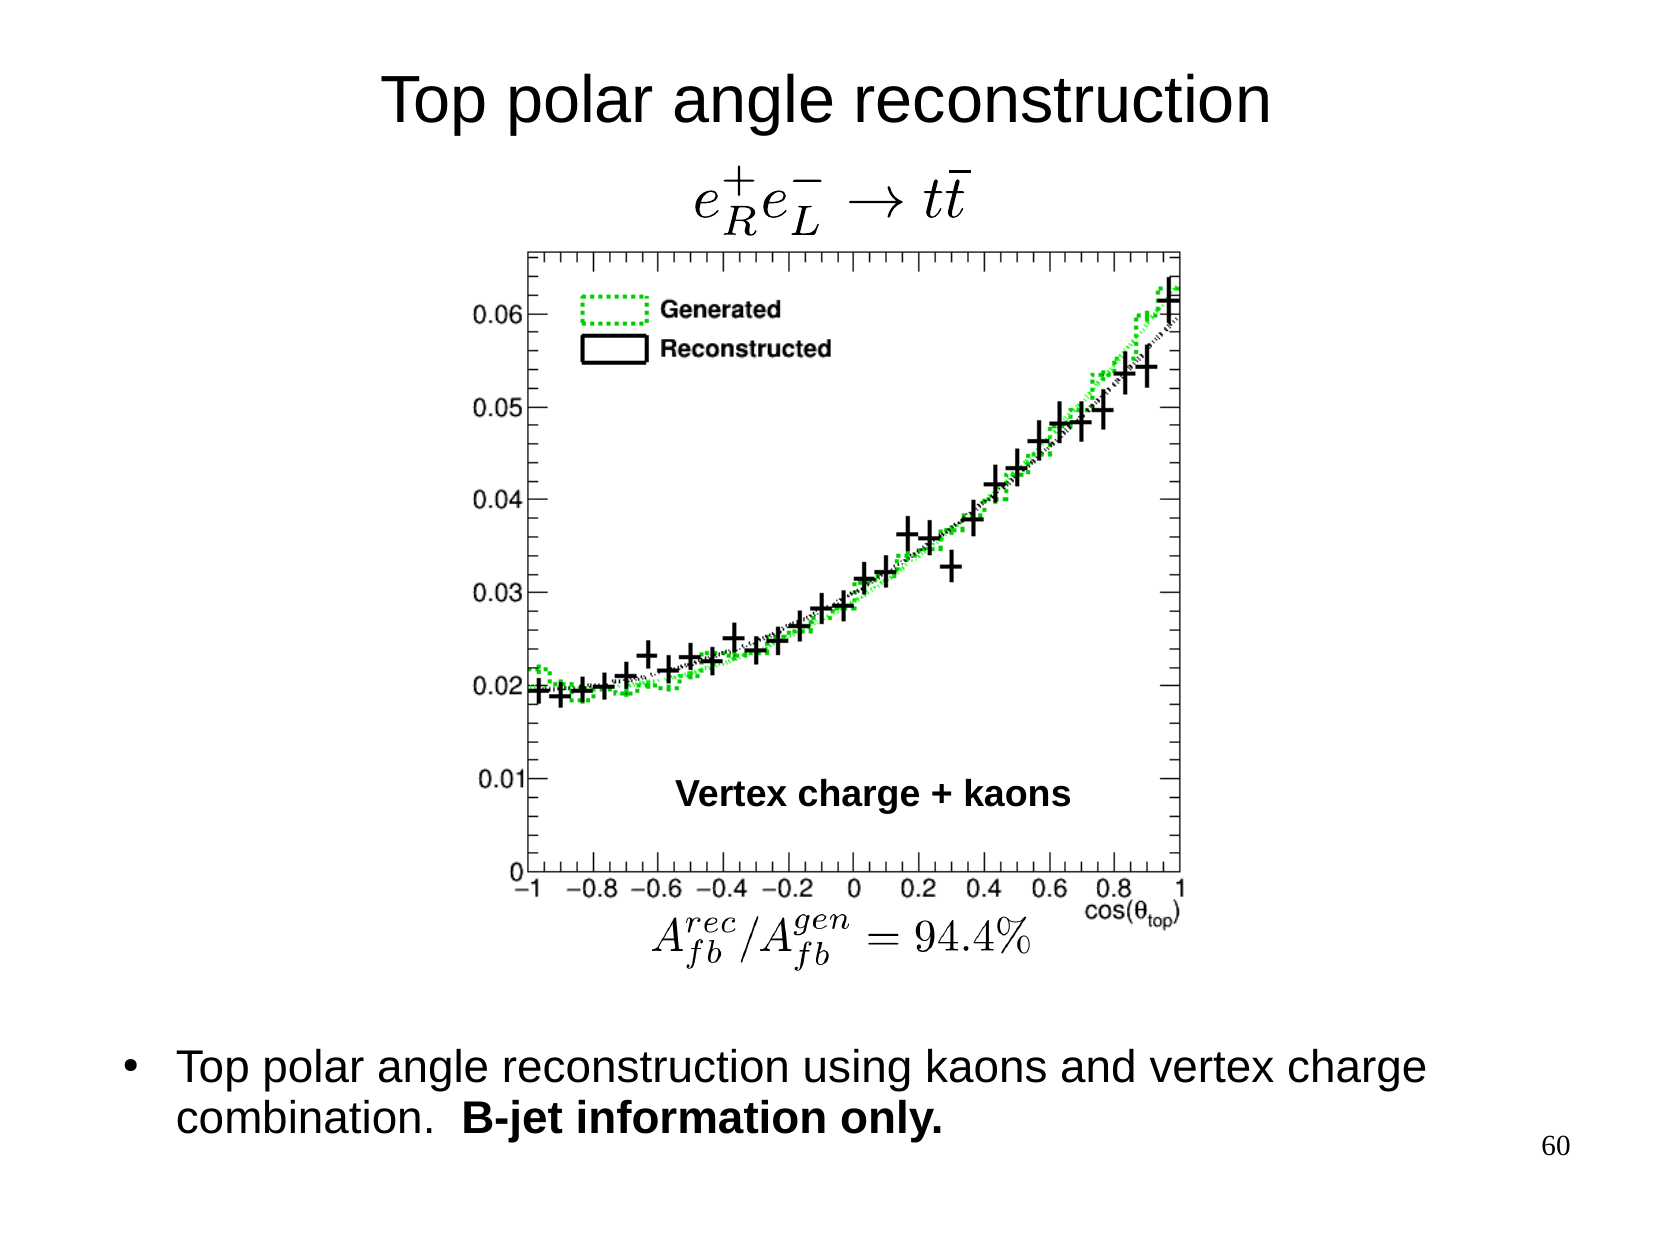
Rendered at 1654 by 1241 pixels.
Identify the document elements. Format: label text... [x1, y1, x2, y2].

list Top polar angle reconstruction using kaons and vertex charge combination. B-jet information only. [105, 1040, 1531, 1206]
text_box Vertex charge + kaons [660, 765, 1087, 822]
picture [454, 237, 1209, 971]
text_box [692, 165, 976, 236]
title Top polar angle reconstruction [82, 49, 1571, 151]
text_box 94.4% precision [687, 917, 1046, 974]
